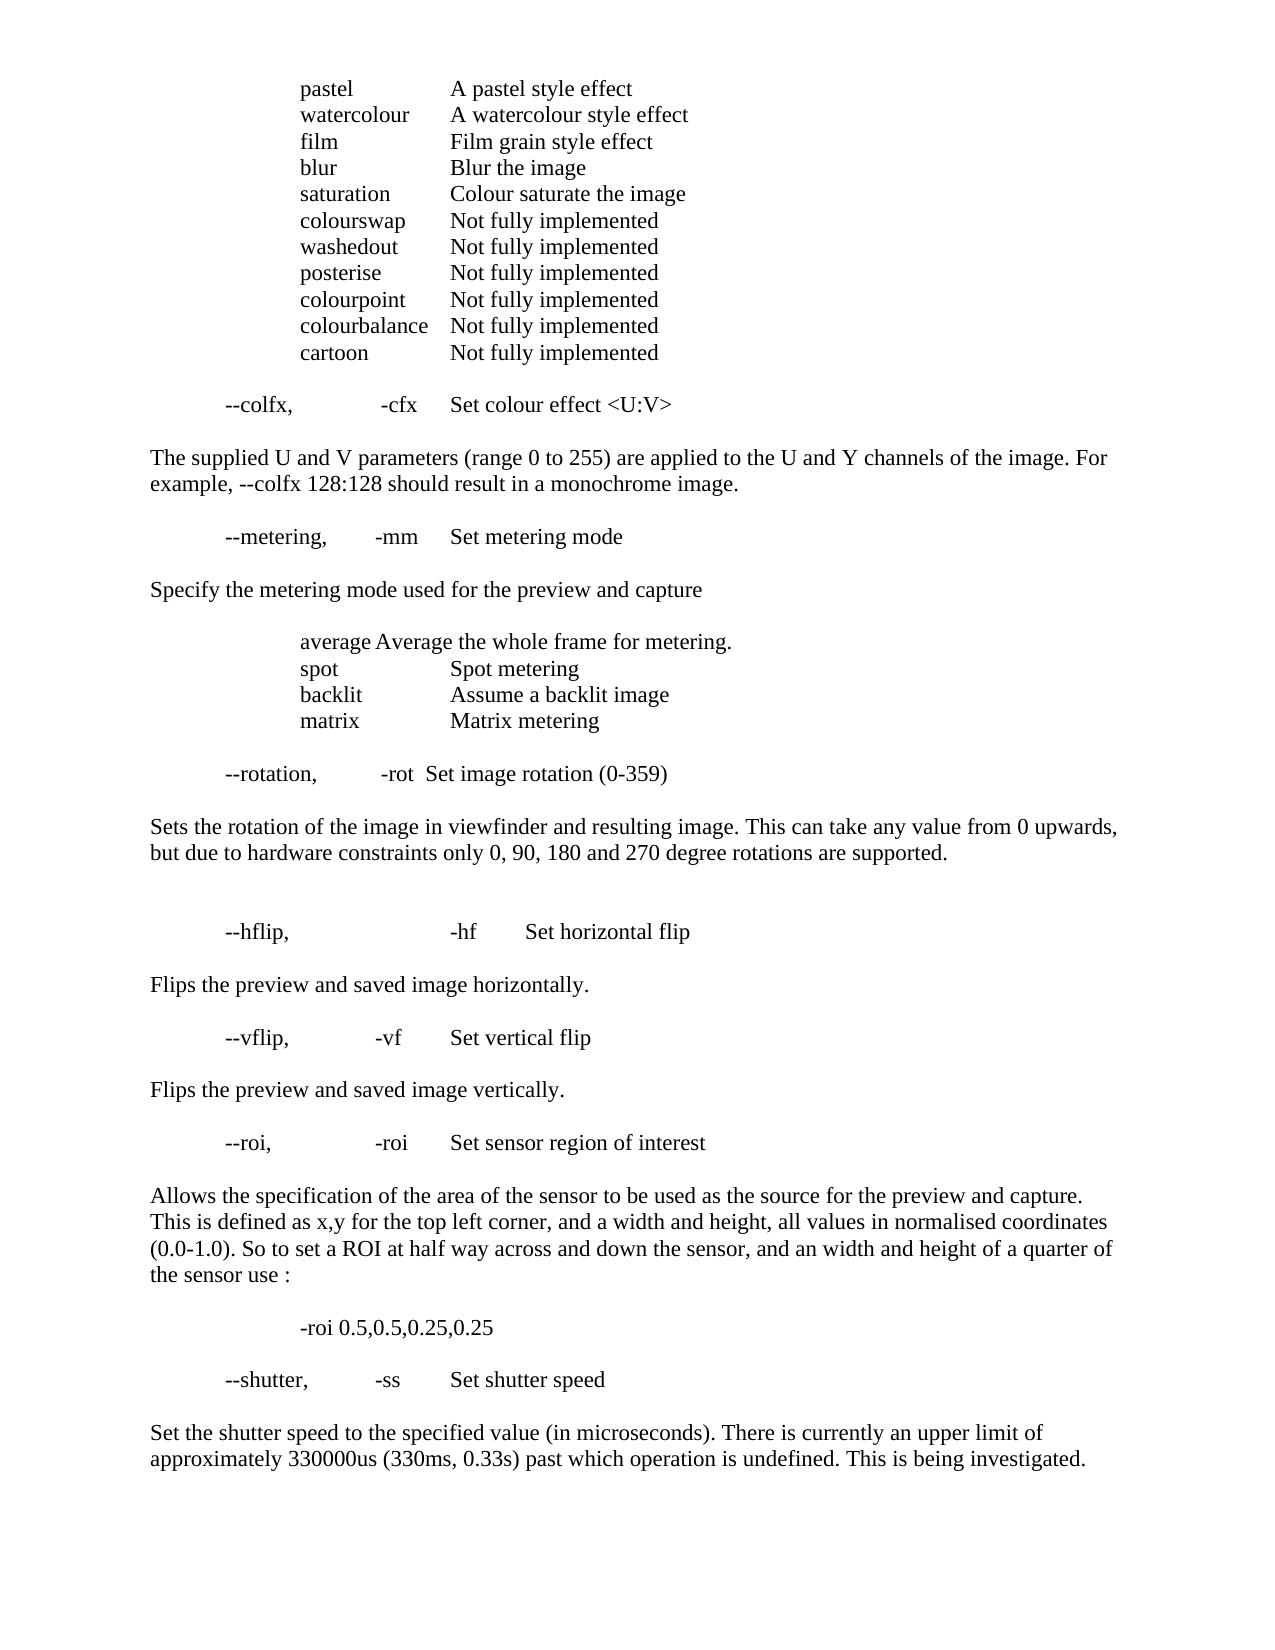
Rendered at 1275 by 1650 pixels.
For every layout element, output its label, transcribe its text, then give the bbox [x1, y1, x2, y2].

text pastel A pastel style effect [300, 75, 1125, 101]
text Sets the rotation of the image in viewfinder and resulting image. This can take any value from 0 upwards, but due to hardware constraints only 0, 90, 180 and 270 degree rotations are supported. [150, 813, 1125, 866]
text colourbalance Not fully implemented [300, 312, 1125, 338]
text washedout Not fully implemented [300, 233, 1125, 259]
text --shutter, -ss Set shutter speed [150, 1366, 1125, 1393]
text Allows the specification of the area of the sensor to be used as the source for the preview and capture. This is defined as x,y for the top left corner, and a width and height, all values in normalised coordinates (0.0-1.0). So to set a ROI at half way across and down the sensor, and an width and height of a quarter of the sensor use : [150, 1182, 1125, 1287]
text film Film grain style effect [300, 128, 1125, 154]
text --roi, -roi Set sensor region of interest [150, 1129, 1125, 1156]
text Set the shutter speed to the specified value (in microseconds). There is currently an upper limit of approximately 330000us (330ms, 0.33s) past which operation is undefined. This is being investigated. [150, 1419, 1125, 1472]
text colourswap Not fully implemented [300, 207, 1125, 233]
text -roi 0.5,0.5,0.25,0.25 [150, 1314, 1125, 1340]
text colourpoint Not fully implemented [300, 286, 1125, 312]
text saturation Colour saturate the image [300, 180, 1125, 207]
text Specify the metering mode used for the preview and capture [150, 576, 1125, 602]
text --hflip, -hf Set horizontal flip [150, 918, 1125, 945]
text --metering, -mm Set metering mode [150, 523, 1125, 549]
text average Average the whole frame for metering. [300, 628, 1125, 655]
text The supplied U and V parameters (range 0 to 255) are applied to the U and Y channels of the image. For example, --colfx 128:128 should result in a monochrome image. [150, 444, 1125, 497]
text --rotation, -rot Set image rotation (0-359) [150, 760, 1125, 787]
text Flips the preview and saved image horizontally. [150, 971, 1125, 997]
text spot Spot metering [300, 655, 1125, 681]
text matrix Matrix metering [300, 707, 1125, 734]
text backlit Assume a backlit image [300, 681, 1125, 707]
text --vflip, -vf Set vertical flip [150, 1024, 1125, 1050]
text posterise Not fully implemented [300, 259, 1125, 286]
text cartoon Not fully implemented [300, 338, 1125, 365]
text watercolour A watercolour style effect [300, 101, 1125, 128]
text blur Blur the image [300, 154, 1125, 180]
text Flips the preview and saved image vertically. [150, 1076, 1125, 1103]
text --colfx, -cfx Set colour effect <U:V> [150, 391, 1125, 418]
